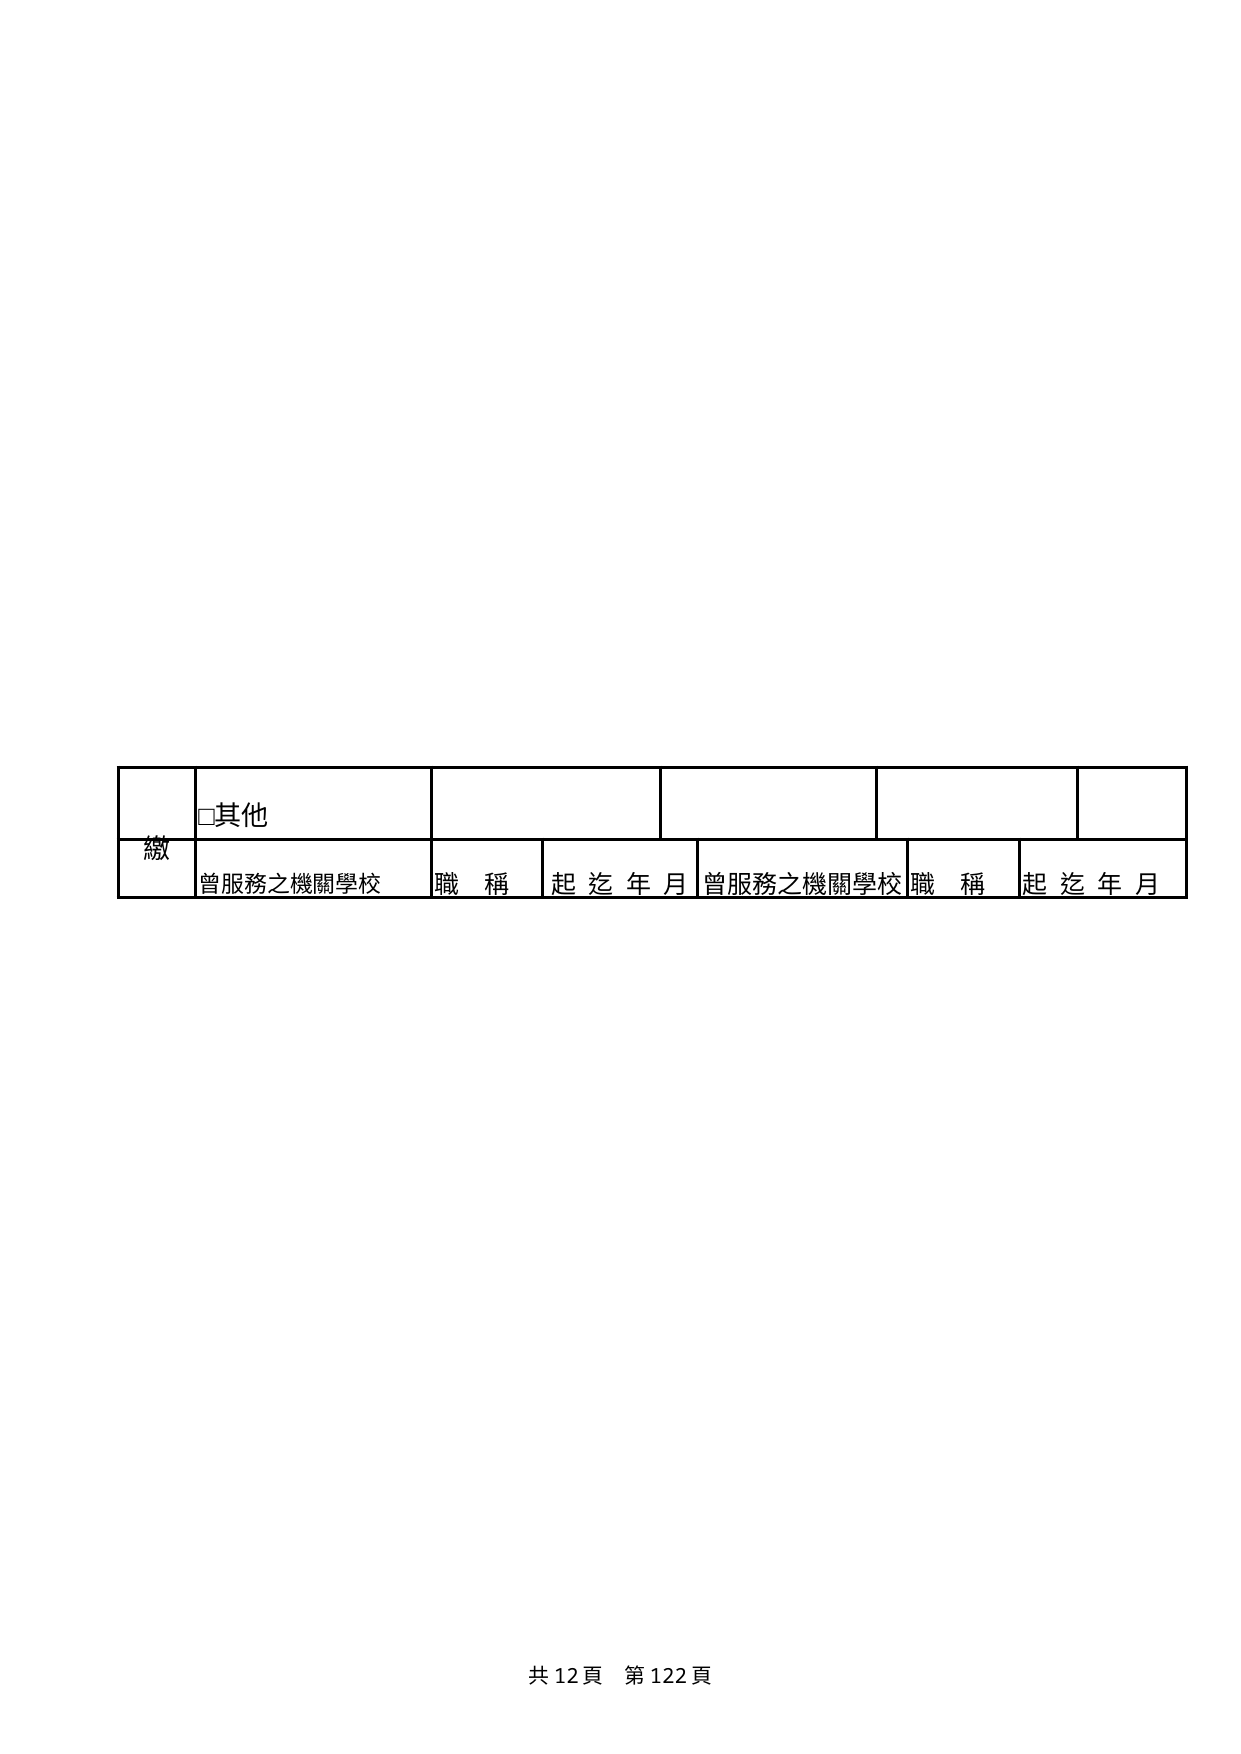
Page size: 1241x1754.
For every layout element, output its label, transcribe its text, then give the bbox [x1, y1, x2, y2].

table_cell 職 稱 [433, 841, 541, 896]
table_cell 起 迄 年 月 [1021, 841, 1185, 896]
table_cell 起 迄 年 月 [544, 841, 696, 896]
table_cell 職 稱 [909, 841, 1018, 896]
table_cell [1079, 769, 1185, 837]
table_cell 經 歷 [120, 841, 194, 896]
table_cell 經 歷 [147, 841, 164, 858]
table_cell □其他 [197, 769, 430, 837]
table_cell 應 繳 驗 證 件 [120, 769, 194, 837]
table_cell [433, 769, 659, 837]
table_cell [662, 769, 875, 837]
table_cell [878, 769, 1076, 837]
table_cell 曾服務之機關學校 [699, 841, 906, 896]
table_cell 曾服務之機關學校 [197, 841, 430, 896]
